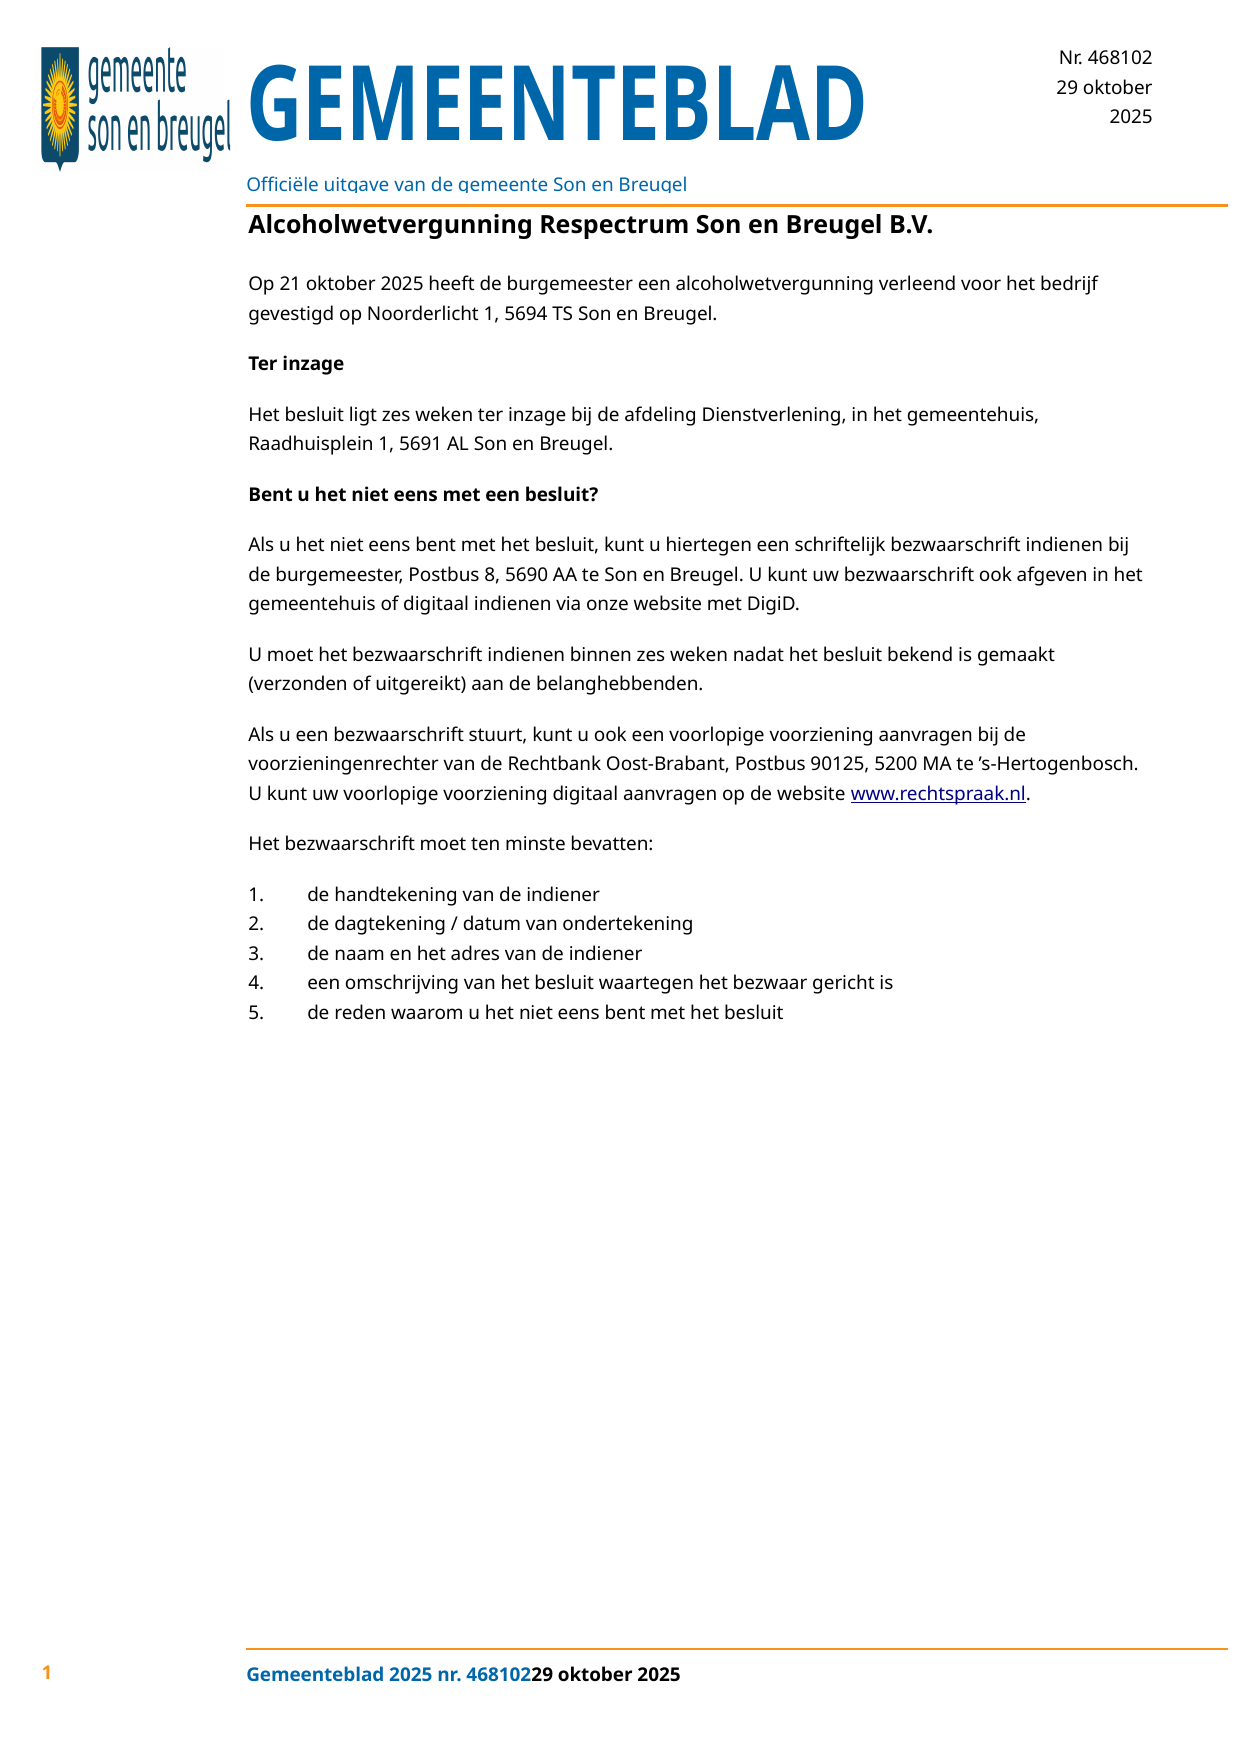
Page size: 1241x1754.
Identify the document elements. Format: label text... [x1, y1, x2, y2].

text Als u een bezwaarschrift stuurt, kunt u ook een voorlopige voorziening aanvragen bij de voorzieningenrechter van de Rechtbank Oost-Brabant, Postbus 90125, 5200 MA te ’s-Hertogenbosch. U kunt uw voorlopige voorziening digitaal aanvragen op de website www.rechtspraak.nl. [248, 721, 1152, 806]
list de handtekening van de indiener [248, 881, 1152, 906]
list de naam en het adres van de indiener [248, 940, 1152, 966]
text Het besluit ligt zes weken ter inzage bij de afdeling Dienstverlening, in het gemeentehuis, Raadhuisplein 1, 5691 AL Son en Breugel. [248, 401, 1152, 456]
list de dagtekening / datum van ondertekening [248, 910, 1152, 936]
text Het bezwaarschrift moet ten minste bevatten: [248, 830, 1152, 856]
picture [41, 47, 231, 172]
text Als u het niet eens bent met het besluit, kunt u hiertegen een schriftelijk bezwaarschrift indienen bij de burgemeester, Postbus 8, 5690 AA te Son en Breugel. U kunt uw bezwaarschrift ook afgeven in het gemeentehuis of digitaal indienen via onze website met DigiD. [248, 531, 1152, 616]
list de reden waarom u het niet eens bent met het besluit [248, 999, 1152, 1025]
text Alcoholwetvergunning Respectrum Son en Breugel B.V. [248, 207, 1152, 241]
list een omschrijving van het besluit waartegen het bezwaar gericht is [248, 969, 1152, 995]
text Op 21 oktober 2025 heeft de burgemeester een alcoholwetvergunning verleend voor het bedrijf gevestigd op Noorderlicht 1, 5694 TS Son en Breugel. [248, 270, 1152, 326]
text U moet het bezwaarschrift indienen binnen zes weken nadat het besluit bekend is gemaakt (verzonden of uitgereikt) aan de belanghebbenden. [248, 641, 1152, 696]
text Ter inzage [248, 350, 1152, 376]
text Bent u het niet eens met een besluit? [248, 481, 1152, 506]
